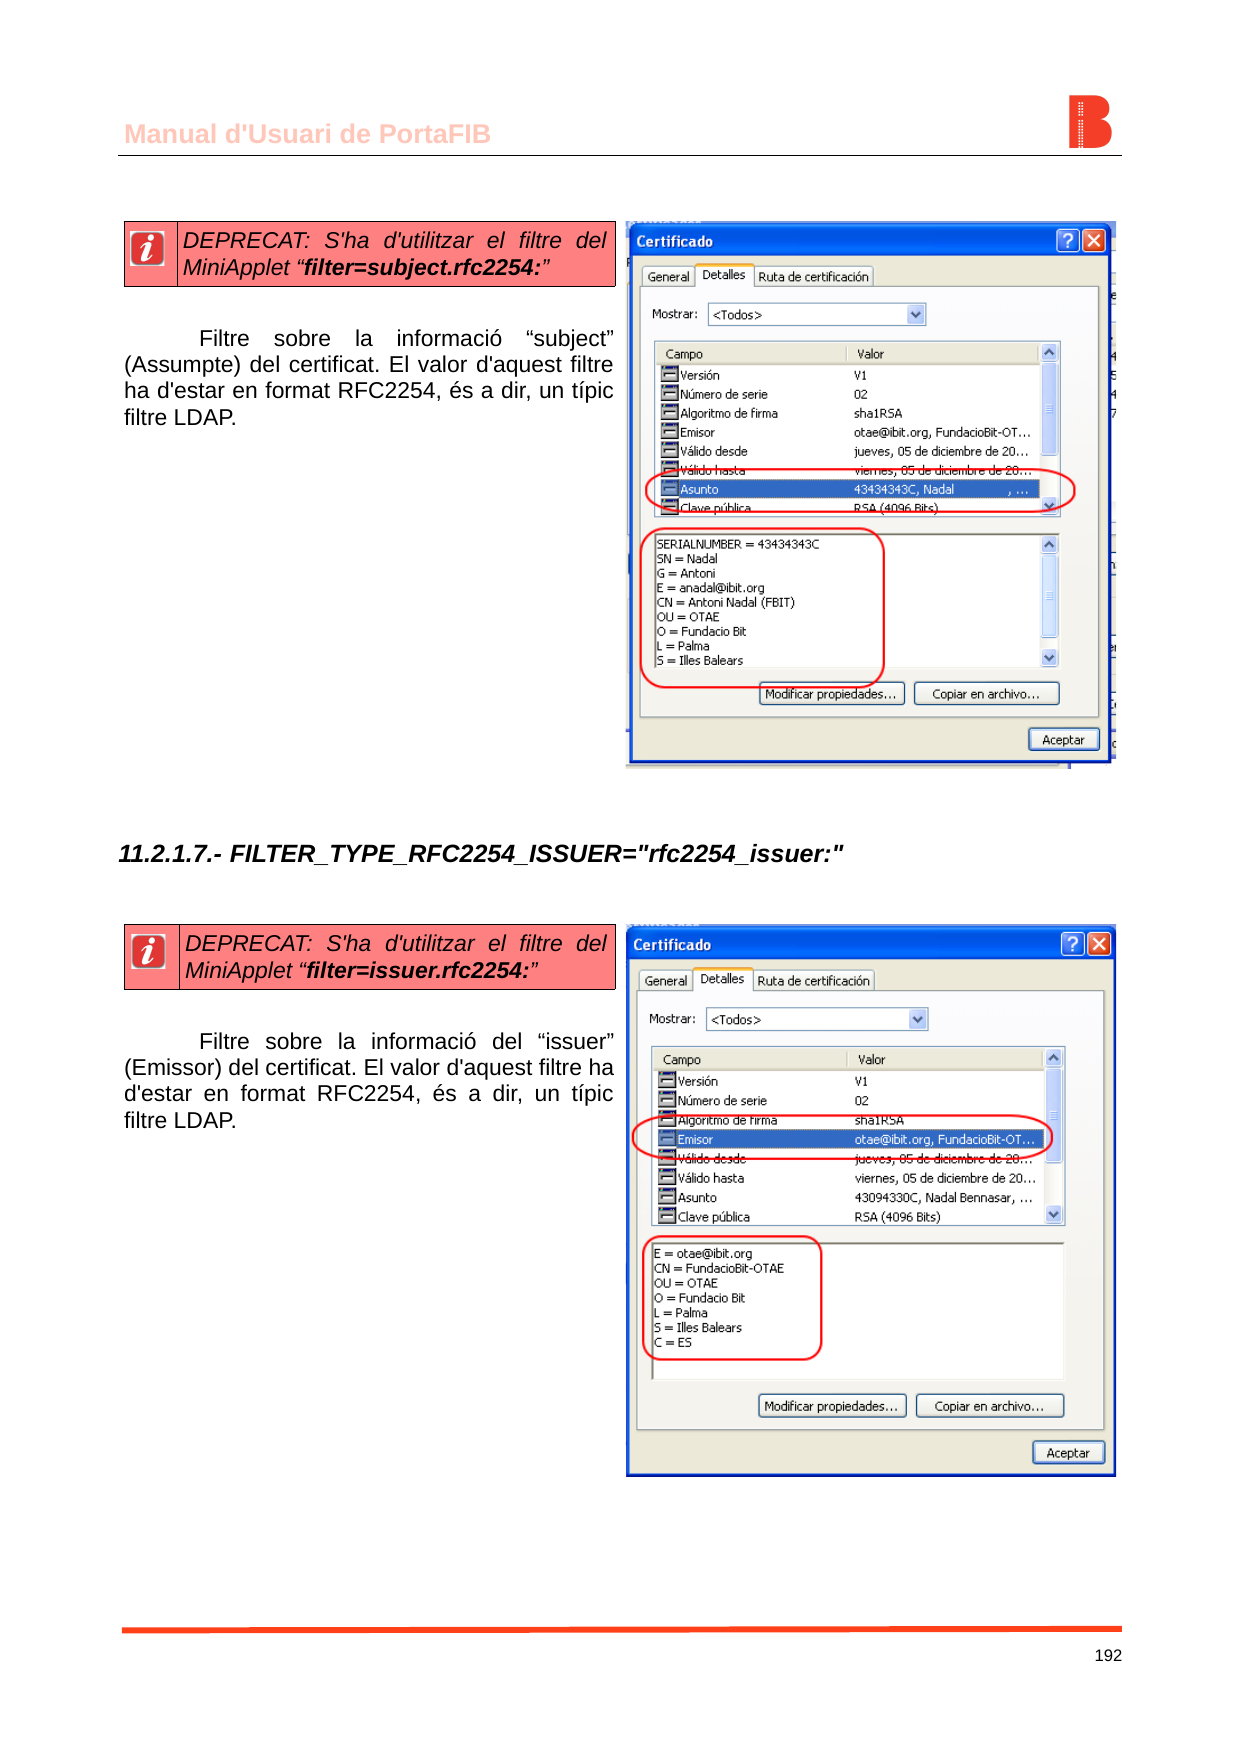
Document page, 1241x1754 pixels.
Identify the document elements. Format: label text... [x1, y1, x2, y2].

table_header [620, 216, 1122, 775]
table_header Filtre sobre la informació del “issuer” (Emissor) del certificat. El valor d'aquest filtre ha d'estar en format RFC2254, és a dir, un típic filtre LDAP. [118, 919, 620, 1482]
table_header [620, 919, 1122, 1482]
table_header [125, 222, 177, 286]
table_header [125, 925, 179, 989]
picture [625, 924, 1117, 1477]
table_header Filtre sobre la informació “subject” (Assumpte) del certificat. El valor d'aquest filtre ha d'estar en format RFC2254, és a dir, un típic filtre LDAP. [118, 216, 620, 775]
picture [625, 221, 1117, 769]
picture [131, 934, 166, 969]
table_header DEPRECAT: S'ha d'utilitzar el filtre del MiniApplet “filter=subject.rfc2254:” [178, 222, 615, 286]
picture [130, 231, 165, 266]
subtitle FILTER_TYPE_RFC2254_ISSUER="rfc2254_issuer:" [118, 838, 1122, 867]
picture [1063, 94, 1117, 150]
table_header DEPRECAT: S'ha d'utilitzar el filtre del MiniApplet “filter=issuer.rfc2254:” [180, 925, 615, 989]
